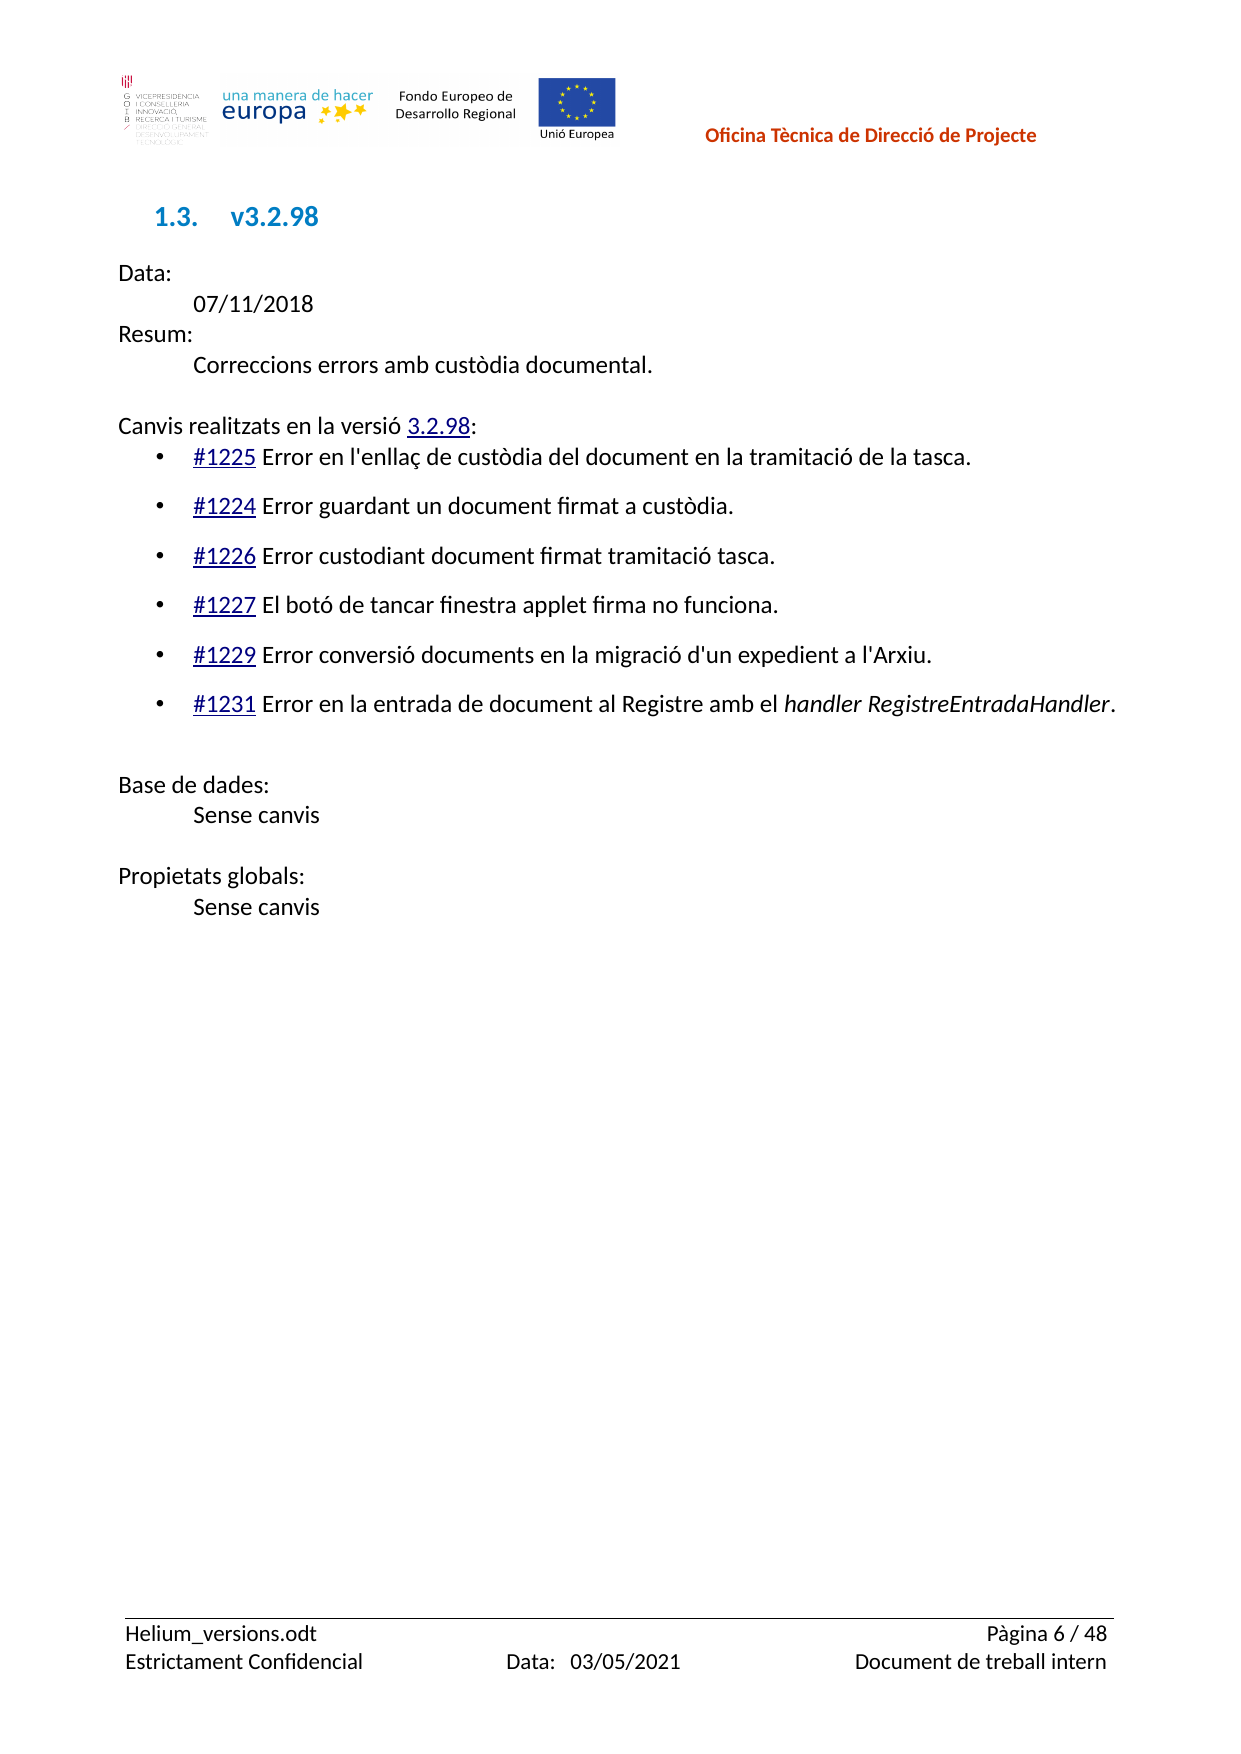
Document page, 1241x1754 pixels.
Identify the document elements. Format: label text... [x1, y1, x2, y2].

list #1226 Error custodiant document firmat tramitació tasca. [156, 540, 1122, 570]
list #1229 Error conversió documents en la migració d'un expedient a l'Arxiu. [156, 639, 1122, 669]
list #1224 Error guardant un document firmat a custòdia. [156, 490, 1122, 521]
picture [118, 73, 213, 147]
subtitle v3.2.98 [153, 198, 1122, 234]
text Correccions errors amb custòdia documental. [118, 349, 1122, 380]
text Sense canvis [118, 891, 1122, 921]
list #1225 Error en l'enllaç de custòdia del document en la tramitació de la tasca. [156, 441, 1122, 471]
text Propietats globals: [118, 860, 1122, 891]
list #1227 El botó de tancar finestra applet firma no funciona. [156, 589, 1122, 620]
text 07/11/2018 [118, 288, 1122, 319]
text Sense canvis [118, 799, 1122, 830]
text Base de dades: [118, 769, 1122, 799]
picture [219, 73, 621, 147]
text Canvis realitzats en la versió 3.2.98: [118, 410, 1122, 441]
list #1231 Error en la entrada de document al Registre amb el handler RegistreEntradaHandler. [156, 689, 1122, 719]
text Resum: [118, 319, 1122, 349]
text Data: [118, 258, 1122, 288]
